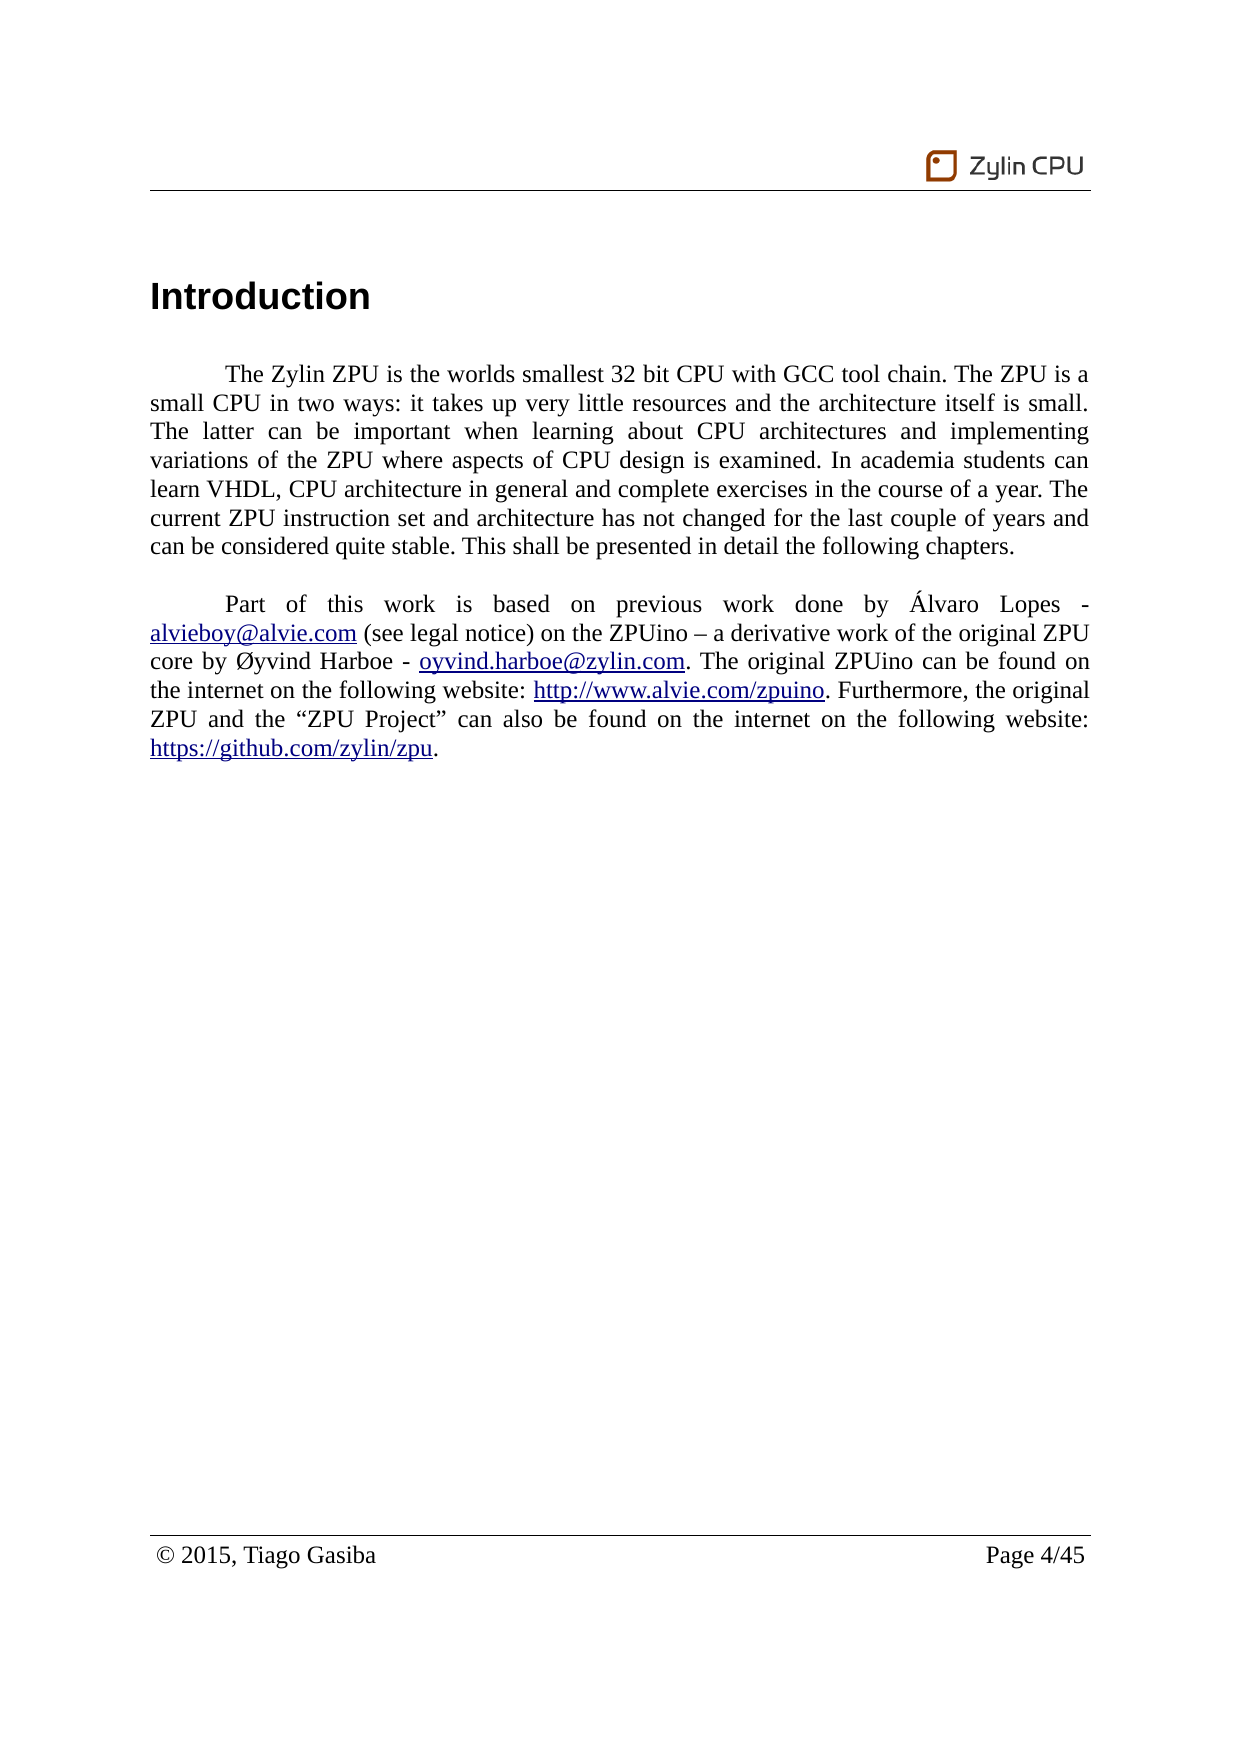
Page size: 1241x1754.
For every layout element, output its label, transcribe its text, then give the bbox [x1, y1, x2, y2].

picture [922, 148, 1151, 185]
text Part of this work is based on previous work done by Álvaro Lopes - alvieboy@alvie.com (see legal notice) on the ZPUino – a derivative work of the original ZPU core by Øyvind Harboe - oyvind.harboe@zylin.com. The original ZPUino can be found on the internet on the following website: http://www.alvie.com/zpuino. Furthermore, the original ZPU and the “ZPU Project” can also be found on the internet on the following website: https://github.com/zylin/zpu. [150, 589, 1091, 761]
text The Zylin ZPU is the worlds smallest 32 bit CPU with GCC tool chain. The ZPU is a small CPU in two ways: it takes up very little resources and the architecture itself is small. The latter can be important when learning about CPU architectures and implementing variations of the ZPU where aspects of CPU design is examined. In academia students can learn VHDL, CPU architecture in general and complete exercises in the course of a year. The current ZPU instruction set and architecture has not changed for the last couple of years and can be considered quite stable. This shall be presented in detail the following chapters. [150, 359, 1091, 560]
subtitle Introduction [150, 274, 1091, 318]
